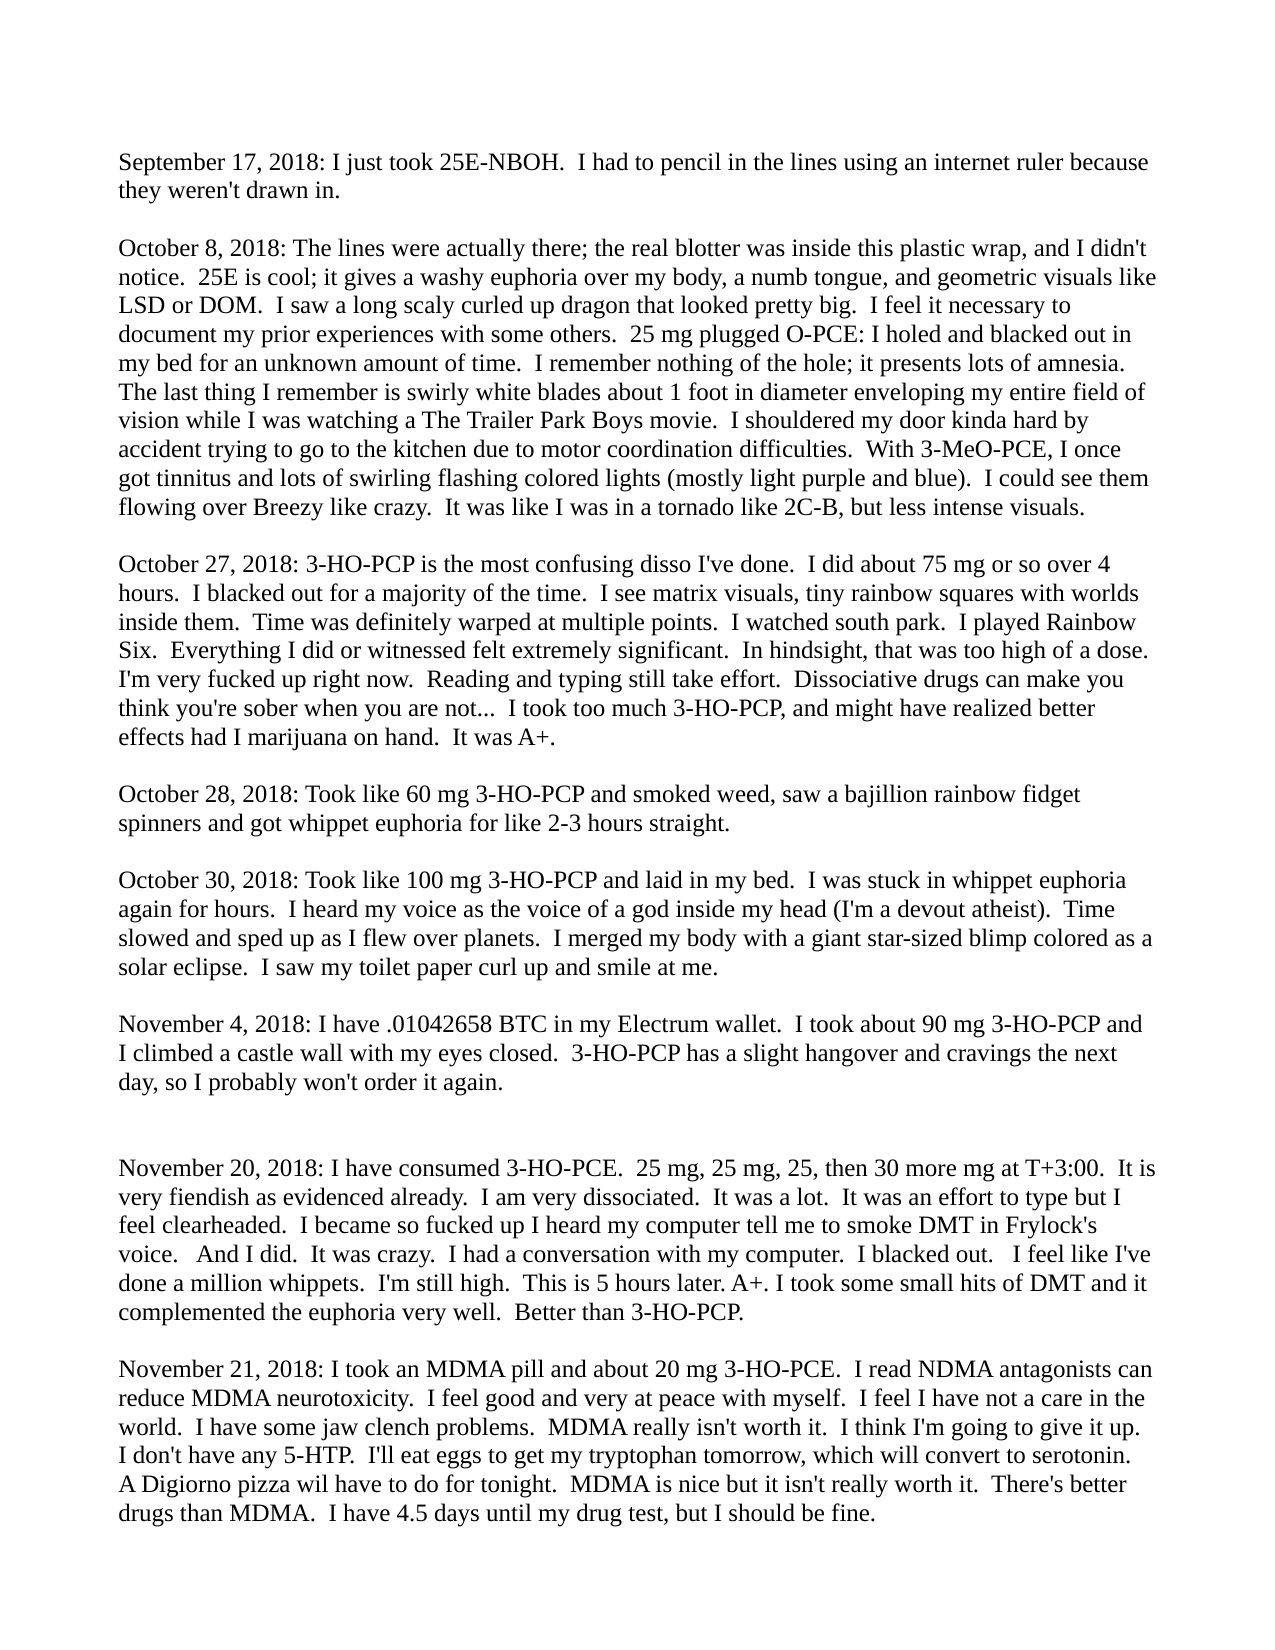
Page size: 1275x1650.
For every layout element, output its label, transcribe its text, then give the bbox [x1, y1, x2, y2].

text November 4, 2018: I have .01042658 BTC in my Electrum wallet. I took about 90 mg 3-HO-PCP and I climbed a castle wall with my eyes closed. 3-HO-PCP has a slight hangover and cravings the next day, so I probably won't order it again. [118, 1009, 1157, 1096]
text October 8, 2018: The lines were actually there; the real blotter was inside this plastic wrap, and I didn't notice. 25E is cool; it gives a washy euphoria over my body, a numb tongue, and geometric visuals like LSD or DOM. I saw a long scaly curled up dragon that looked pretty big. I feel it necessary to document my prior experiences with some others. 25 mg plugged O-PCE: I holed and blacked out in my bed for an unknown amount of time. I remember nothing of the hole; it presents lots of amnesia. The last thing I remember is swirly white blades about 1 foot in diameter enveloping my entire field of vision while I was watching a The Trailer Park Boys movie. I shouldered my door kinda hard by accident trying to go to the kitchen due to motor coordination difficulties. With 3-MeO-PCE, I once got tinnitus and lots of swirling flashing colored lights (mostly light purple and blue). I could see them flowing over Breezy like crazy. It was like I was in a tornado like 2C-B, but less intense visuals. [118, 233, 1157, 521]
text October 27, 2018: 3-HO-PCP is the most confusing disso I've done. I did about 75 mg or so over 4 hours. I blacked out for a majority of the time. I see matrix visuals, tiny rainbow squares with worlds inside them. Time was definitely warped at multiple points. I watched south park. I played Rainbow Six. Everything I did or witnessed felt extremely significant. In hindsight, that was too high of a dose. I'm very fucked up right now. Reading and typing still take effort. Dissociative drugs can make you think you're sober when you are not... I took too much 3-HO-PCP, and might have realized better effects had I marijuana on hand. It was A+. [118, 549, 1157, 751]
text October 30, 2018: Took like 100 mg 3-HO-PCP and laid in my bed. I was stuck in whippet euphoria again for hours. I heard my voice as the voice of a god inside my head (I'm a devout atheist). Time slowed and sped up as I flew over planets. I merged my body with a giant star-sized blimp colored as a solar eclipse. I saw my toilet paper curl up and smile at me. [118, 866, 1157, 981]
text September 17, 2018: I just took 25E-NBOH. I had to pencil in the lines using an internet ruler because they weren't drawn in. [118, 147, 1157, 204]
text November 21, 2018: I took an MDMA pill and about 20 mg 3-HO-PCE. I read NDMA antagonists can reduce MDMA neurotoxicity. I feel good and very at peace with myself. I feel I have not a care in the world. I have some jaw clench problems. MDMA really isn't worth it. I think I'm going to give it up. I don't have any 5-HTP. I'll eat eggs to get my tryptophan tomorrow, which will convert to serotonin. A Digiorno pizza wil have to do for tonight. MDMA is nice but it isn't really worth it. There's better drugs than MDMA. I have 4.5 days until my drug test, but I should be fine. [118, 1354, 1157, 1527]
text October 28, 2018: Took like 60 mg 3-HO-PCP and smoked weed, saw a bajillion rainbow fidget spinners and got whippet euphoria for like 2-3 hours straight. [118, 779, 1157, 837]
text November 20, 2018: I have consumed 3-HO-PCE. 25 mg, 25 mg, 25, then 30 more mg at T+3:00. It is very fiendish as evidenced already. I am very dissociated. It was a lot. It was an effort to type but I feel clearheaded. I became so fucked up I heard my computer tell me to smoke DMT in Frylock's voice. And I did. It was crazy. I had a conversation with my computer. I blacked out. I feel like I've done a million whippets. I'm still high. This is 5 hours later. A+. I took some small hits of DMT and it complemented the euphoria very well. Better than 3-HO-PCP. [118, 1153, 1157, 1326]
